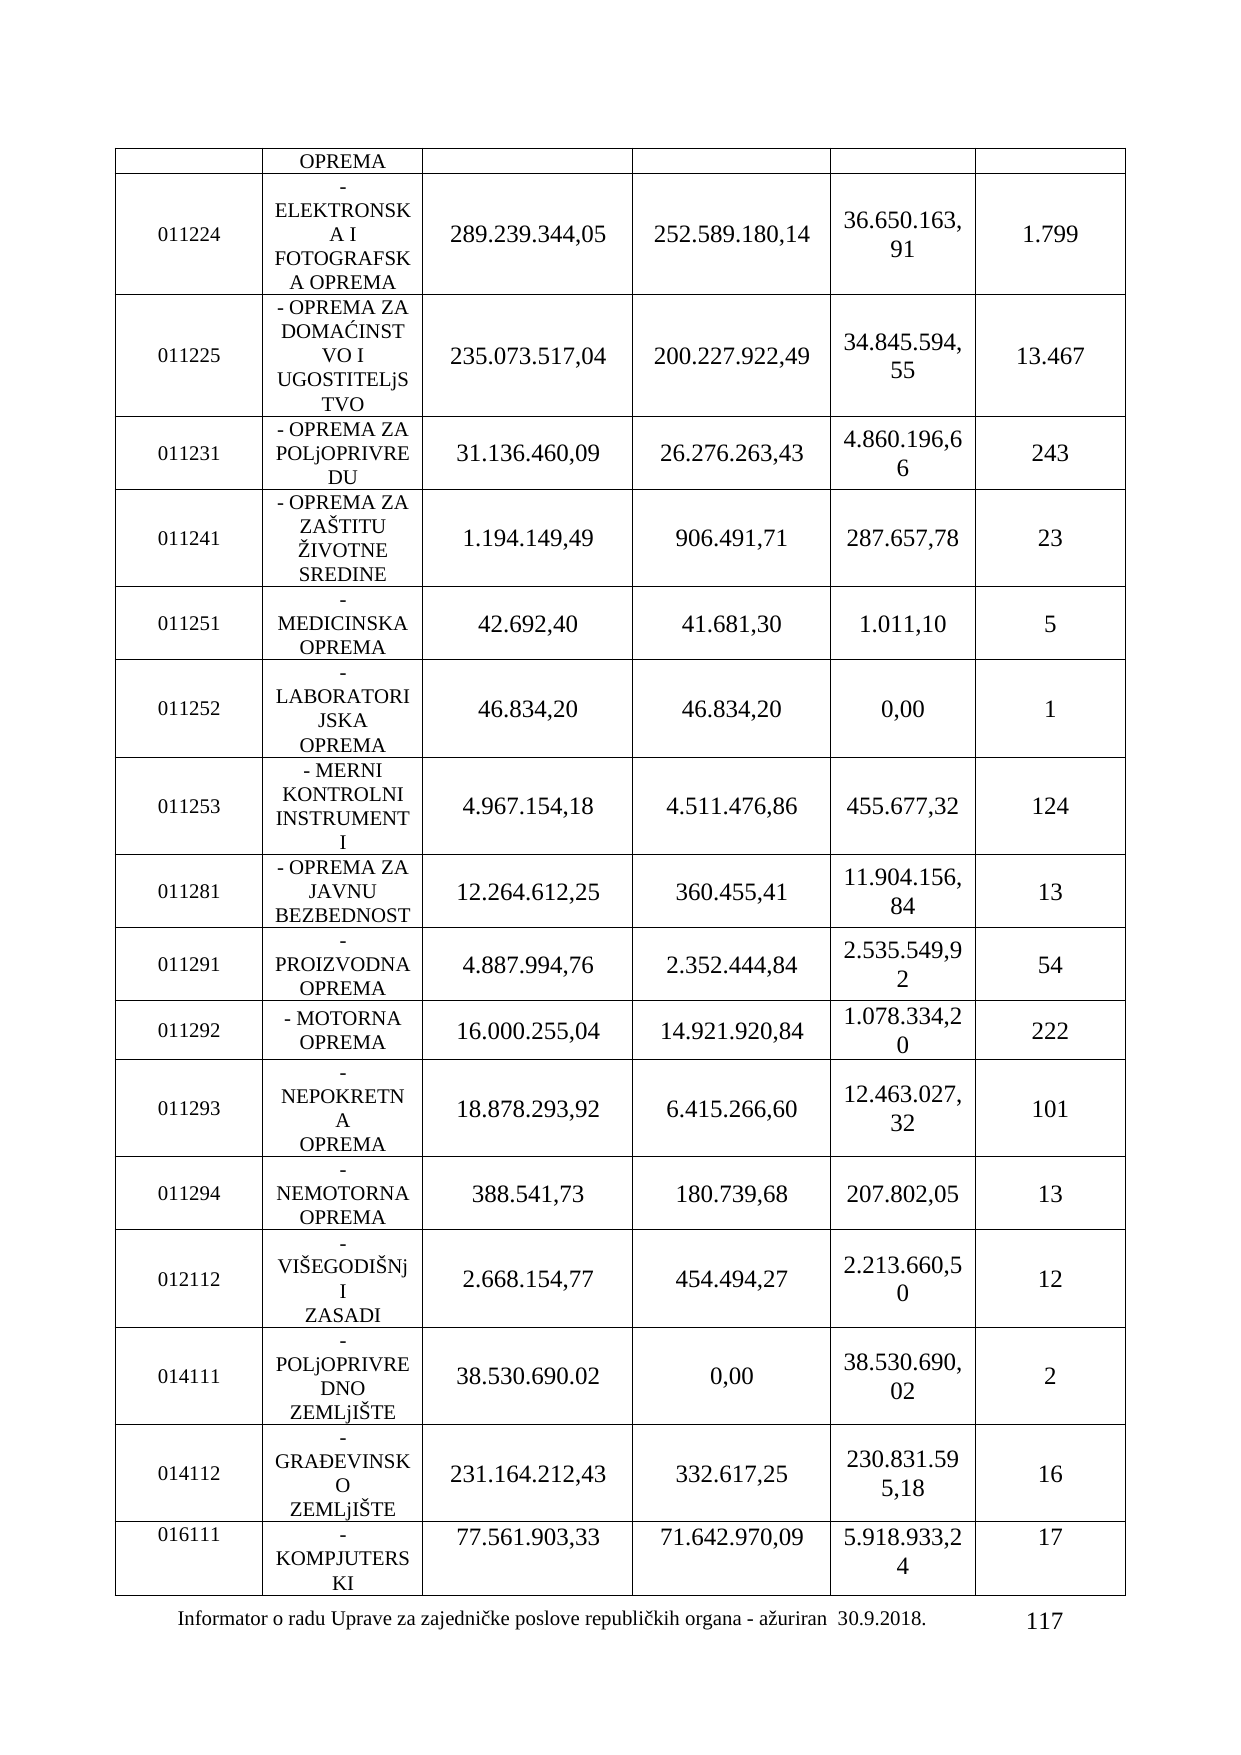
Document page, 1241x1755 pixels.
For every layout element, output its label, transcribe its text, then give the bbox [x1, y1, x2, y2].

table_cell 34.845.594,55 [831, 295, 975, 416]
table_cell - LABORATORIJSKA OPREMA [263, 660, 422, 757]
table_cell - OPREMA ZA JAVNU BEZBEDNOST [263, 855, 422, 927]
table_cell 54 [976, 928, 1125, 1000]
table_cell - OPREMA ZA POLjOPRIVREDU [263, 417, 422, 489]
table_cell 332.617,25 [633, 1425, 830, 1521]
table_cell 13.467 [976, 295, 1125, 416]
table_cell OPREMA [263, 149, 422, 173]
table_cell 1 [976, 660, 1125, 757]
table_cell 124 [976, 758, 1125, 854]
table_cell 011231 [116, 417, 262, 489]
table_cell - ELEKTRONSKA I FOTOGRAFSKA OPREMA [263, 174, 422, 294]
table_cell 14.921.920,84 [633, 1001, 830, 1059]
table_cell 42.692,40 [423, 587, 632, 659]
table_cell 014112 [116, 1425, 262, 1521]
table_cell 230.831.595,18 [831, 1425, 975, 1521]
table_cell 011241 [116, 490, 262, 586]
table_cell [633, 149, 830, 173]
table_cell 222 [976, 1001, 1125, 1059]
table_cell 011291 [116, 928, 262, 1000]
table_cell 014111 [116, 1328, 262, 1424]
table_cell 1.194.149,49 [423, 490, 632, 586]
table_cell - MERNI KONTROLNI INSTRUMENTI [263, 758, 422, 854]
table_cell 454.494,27 [633, 1230, 830, 1327]
table_cell 1.799 [976, 174, 1125, 294]
table_cell 38.530.690,02 [831, 1328, 975, 1424]
table_cell 011225 [116, 295, 262, 416]
table_cell 31.136.460,09 [423, 417, 632, 489]
table_cell 2.352.444,84 [633, 928, 830, 1000]
table_cell - NEPOKRETNA OPREMA [263, 1060, 422, 1156]
table_cell [831, 149, 975, 173]
table_cell 4.860.196,66 [831, 417, 975, 489]
table_cell - PROIZVODNA OPREMA [263, 928, 422, 1000]
table_cell 2.535.549,92 [831, 928, 975, 1000]
table_cell 4.511.476,86 [633, 758, 830, 854]
table_cell 016111 [116, 1522, 262, 1594]
table_cell 2 [976, 1328, 1125, 1424]
table_cell 287.657,78 [831, 490, 975, 586]
table_cell 235.073.517,04 [423, 295, 632, 416]
table_cell - GRAĐEVINSKO ZEMLjIŠTE [263, 1425, 422, 1521]
table_cell 77.561.903,33 [423, 1522, 632, 1594]
table_cell 71.642.970,09 [633, 1522, 830, 1594]
table_cell 2.668.154,77 [423, 1230, 632, 1327]
table_cell 38.530.690.02 [423, 1328, 632, 1424]
table_cell - NEMOTORNA OPREMA [263, 1157, 422, 1229]
table_cell 4.887.994,76 [423, 928, 632, 1000]
table_cell 46.834,20 [423, 660, 632, 757]
table_cell 200.227.922,49 [633, 295, 830, 416]
table_cell 289.239.344,05 [423, 174, 632, 294]
table_cell - KOMPJUTERSKI [263, 1522, 422, 1594]
table_cell 26.276.263,43 [633, 417, 830, 489]
table_cell [423, 149, 632, 173]
table_cell 011224 [116, 174, 262, 294]
table_cell [976, 149, 1125, 173]
table_cell 011253 [116, 758, 262, 854]
table_cell [116, 149, 262, 173]
table_cell 012112 [116, 1230, 262, 1327]
table_cell - OPREMA ZA ZAŠTITU ŽIVOTNE SREDINE [263, 490, 422, 586]
table_cell 12 [976, 1230, 1125, 1327]
table_cell 101 [976, 1060, 1125, 1156]
table_cell 360.455,41 [633, 855, 830, 927]
table_cell 13 [976, 1157, 1125, 1229]
table_cell 12.463.027,32 [831, 1060, 975, 1156]
table_cell 011292 [116, 1001, 262, 1059]
table_cell 0,00 [831, 660, 975, 757]
table_cell 207.802,05 [831, 1157, 975, 1229]
table_cell - MOTORNA OPREMA [263, 1001, 422, 1059]
table_cell 011281 [116, 855, 262, 927]
table_cell 1.078.334,20 [831, 1001, 975, 1059]
table_cell 13 [976, 855, 1125, 927]
table_cell 18.878.293,92 [423, 1060, 632, 1156]
table_cell 906.491,71 [633, 490, 830, 586]
table_cell - MEDICINSKA OPREMA [263, 587, 422, 659]
table_cell 231.164.212,43 [423, 1425, 632, 1521]
table_cell - VIŠEGODIŠNјI ZASADI [263, 1230, 422, 1327]
table_cell 0,00 [633, 1328, 830, 1424]
table_cell 011294 [116, 1157, 262, 1229]
table_cell 16.000.255,04 [423, 1001, 632, 1059]
table_cell - OPREMA ZA DOMAĆINSTVO I UGOSTITELjSTVO [263, 295, 422, 416]
table_cell 388.541,73 [423, 1157, 632, 1229]
table_cell 011251 [116, 587, 262, 659]
table_cell - POLjOPRIVREDNO ZEMLjIŠTE [263, 1328, 422, 1424]
table_cell 011293 [116, 1060, 262, 1156]
table_cell 16 [976, 1425, 1125, 1521]
table_cell 5.918.933,24 [831, 1522, 975, 1594]
table_cell 243 [976, 417, 1125, 489]
table_cell 455.677,32 [831, 758, 975, 854]
table_cell 252.589.180,14 [633, 174, 830, 294]
table_cell 41.681,30 [633, 587, 830, 659]
table_cell 011252 [116, 660, 262, 757]
table_cell 12.264.612,25 [423, 855, 632, 927]
table_cell 11.904.156,84 [831, 855, 975, 927]
table_cell 2.213.660,50 [831, 1230, 975, 1327]
table_cell 17 [976, 1522, 1125, 1594]
table_cell 4.967.154,18 [423, 758, 632, 854]
table_cell 1.011,10 [831, 587, 975, 659]
table_cell 46.834,20 [633, 660, 830, 757]
table_cell 23 [976, 490, 1125, 586]
table_cell 6.415.266,60 [633, 1060, 830, 1156]
table_cell 5 [976, 587, 1125, 659]
table_cell 180.739,68 [633, 1157, 830, 1229]
table_cell 36.650.163,91 [831, 174, 975, 294]
